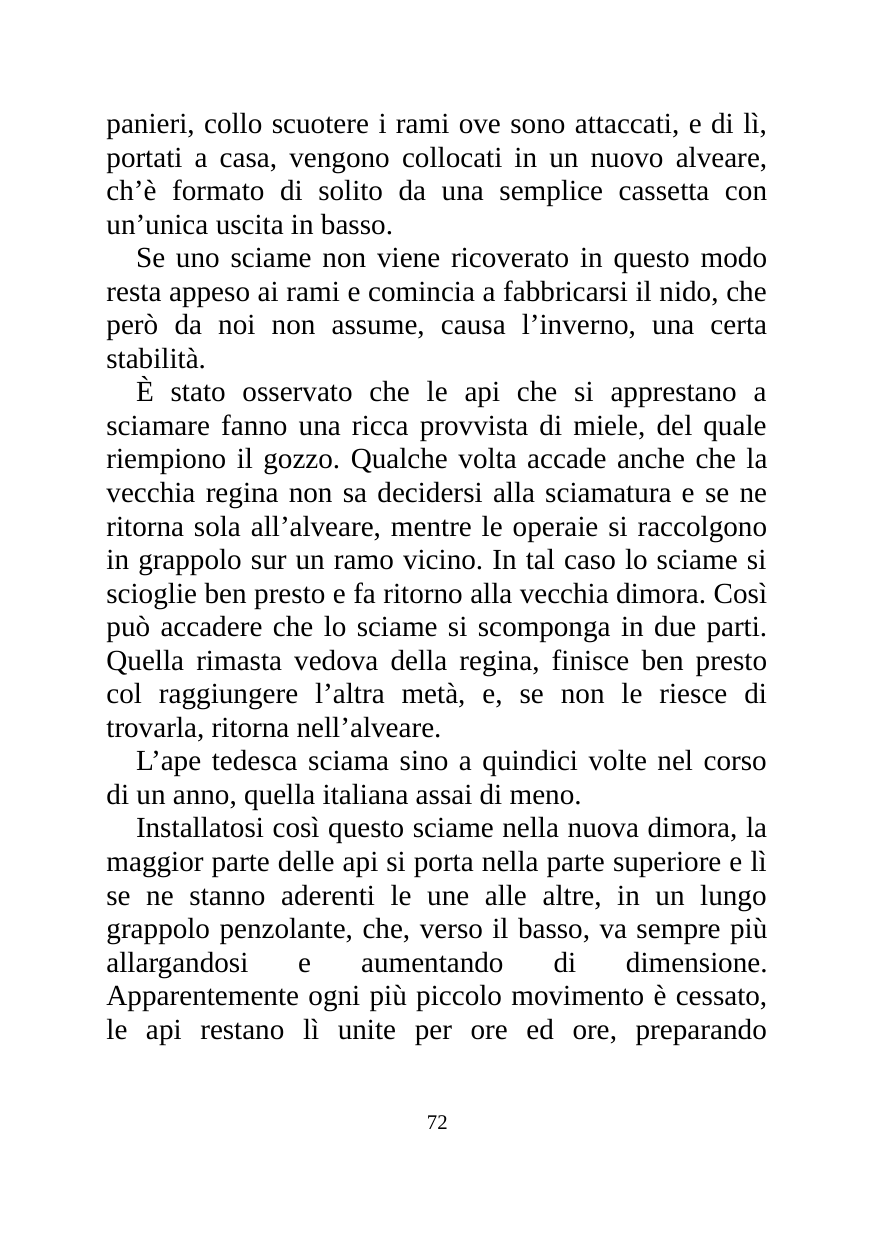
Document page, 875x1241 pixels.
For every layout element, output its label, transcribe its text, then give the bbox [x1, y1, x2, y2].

text Installatosi così questo sciame nella nuova dimora, la maggior parte delle api si porta nella parte superiore e lì se ne stanno aderenti le une alle altre, in un lungo grappolo penzolante, che, verso il basso, va sempre più allargandosi e aumentando di dimensione. Apparentemente ogni più piccolo movimento è cessato, le api restano lì unite per ore ed ore, preparando [106, 811, 768, 1045]
text Se uno sciame non viene ricoverato in questo modo resta appeso ai rami e comincia a fabbricarsi il nido, che però da noi non assume, causa l’inverno, una certa stabilità. [106, 240, 768, 374]
text È stato osservato che le api che si apprestano a sciamare fanno una ricca provvista di miele, del quale riempiono il gozzo. Qualche volta accade anche che la vecchia regina non sa decidersi alla sciamatura e se ne ritorna sola all’alveare, mentre le operaie si raccolgono in grappolo sur un ramo vicino. In tal caso lo sciame si scioglie ben presto e fa ritorno alla vecchia dimora. Così può accadere che lo sciame si scomponga in due parti. Quella rimasta vedova della regina, finisce ben presto col raggiungere l’altra metà, e, se non le riesce di trovarla, ritorna nell’alveare. [106, 374, 768, 743]
text panieri, collo scuotere i rami ove sono attaccati, e di lì, portati a casa, vengono collocati in un nuovo alveare, ch’è formato di solito da una semplice cassetta con un’unica uscita in basso. [106, 106, 768, 240]
text L’ape tedesca sciama sino a quindici volte nel corso di un anno, quella italiana assai di meno. [106, 743, 768, 811]
